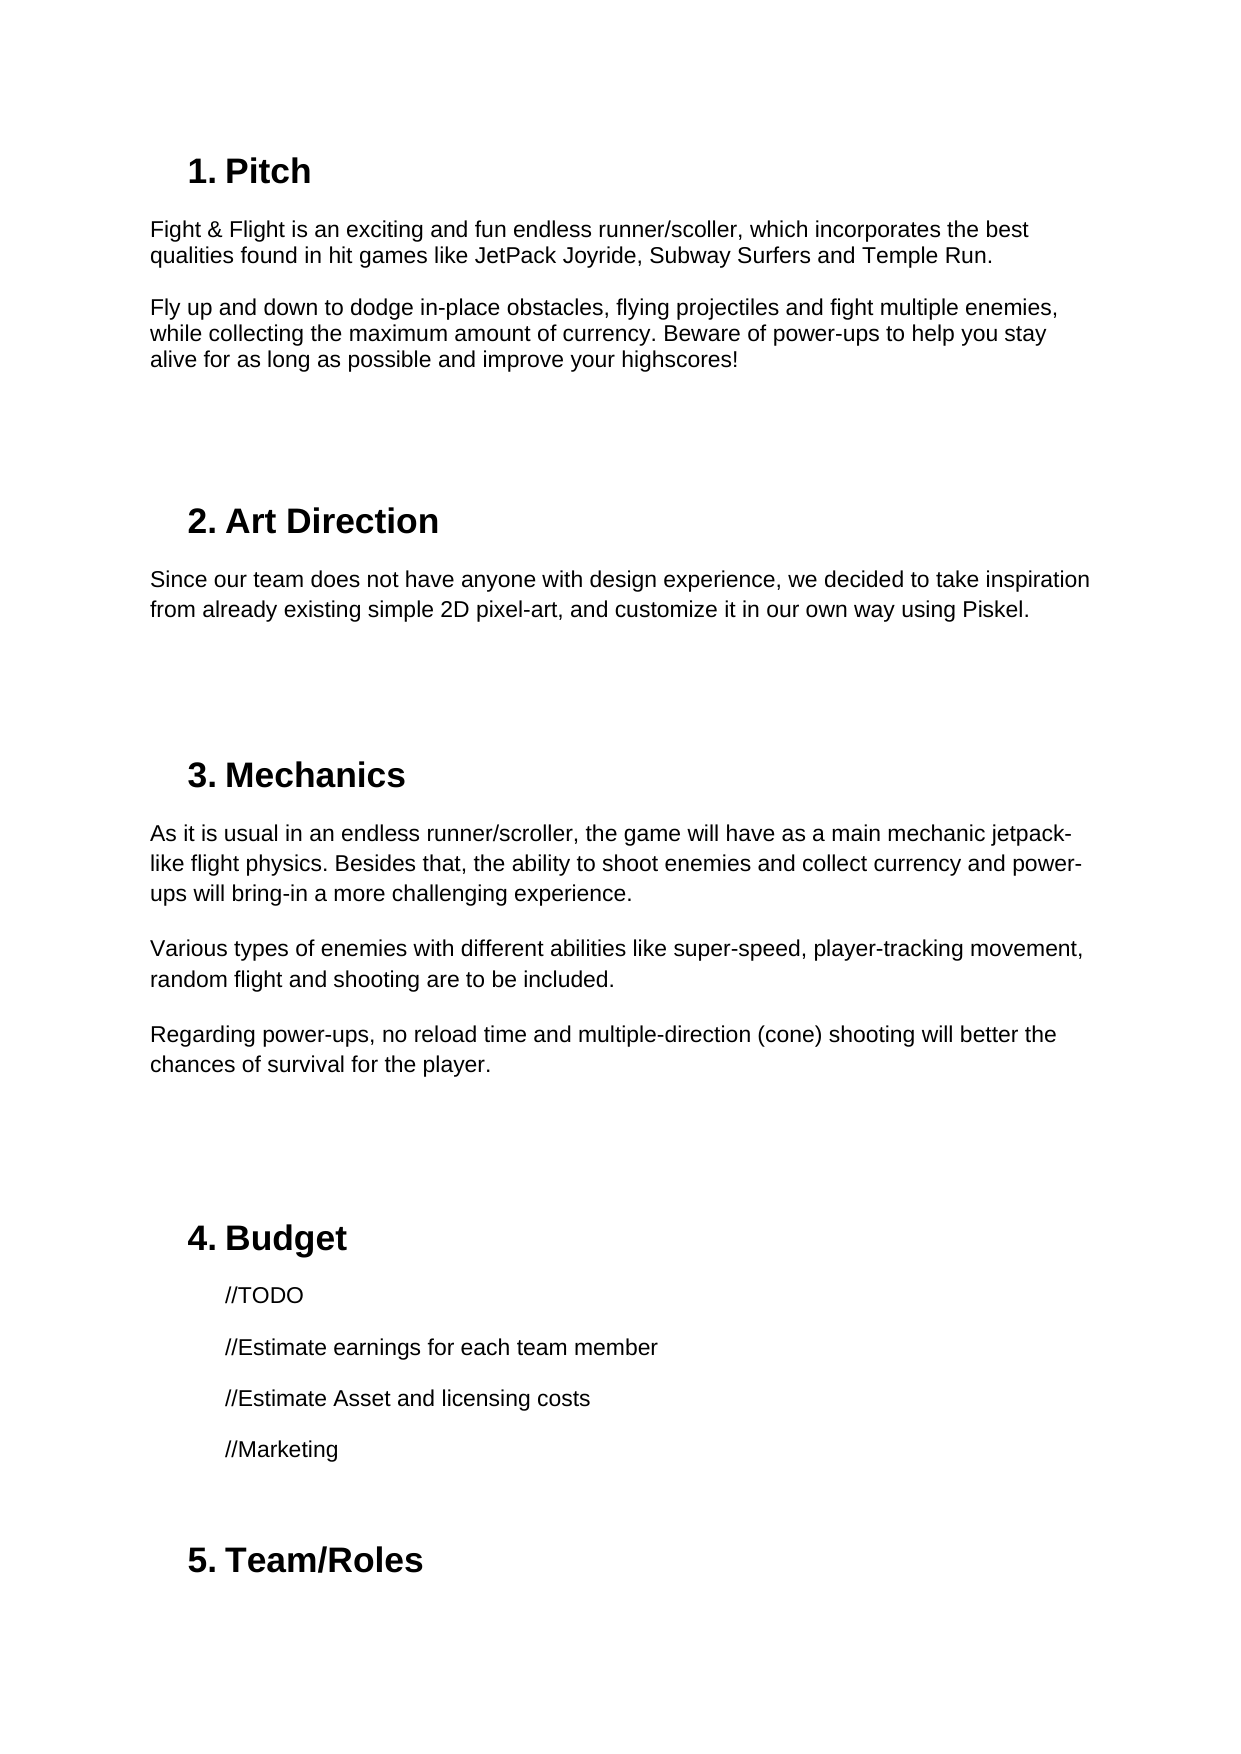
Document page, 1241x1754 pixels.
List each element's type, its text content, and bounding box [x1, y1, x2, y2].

list Budget [187, 1217, 1090, 1257]
text Various types of enemies with different abilities like super-speed, player-tracking movement, random flight and shooting are to be included. [150, 935, 1090, 992]
text //Marketing [225, 1436, 1090, 1463]
text //Estimate earnings for each team member [225, 1334, 1090, 1360]
text //TODO [225, 1282, 1090, 1309]
text As it is usual in an endless runner/scroller, the game will have as a main mechanic jetpack-like flight physics. Besides that, the ability to shoot enemies and collect currency and power-ups will bring-in a more challenging experience. [150, 820, 1090, 907]
text Since our team does not have anyone with design experience, we decided to take inspiration from already existing simple 2D pixel-art, and customize it in our own way using Piskel. [150, 566, 1090, 622]
text //Estimate Asset and licensing costs [225, 1385, 1090, 1411]
subtitle Pitch [187, 150, 1090, 191]
list Team/Roles [187, 1539, 1090, 1580]
list Mechanics [187, 754, 1090, 795]
text Regarding power-ups, no reload time and multiple-direction (cone) shooting will better the chances of survival for the player. [150, 1021, 1090, 1077]
list Art Direction [187, 500, 1090, 541]
text Fly up and down to dodge in-place obstacles, flying projectiles and fight multiple enemies, while collecting the maximum amount of currency. Beware of power-ups to help you stay alive for as long as possible and improve your highscores! [150, 293, 1090, 372]
text Fight & Flight is an exciting and fun endless runner/scoller, which incorporates the best qualities found in hit games like JetPack Joyride, Subway Surfers and Temple Run. [150, 216, 1090, 268]
